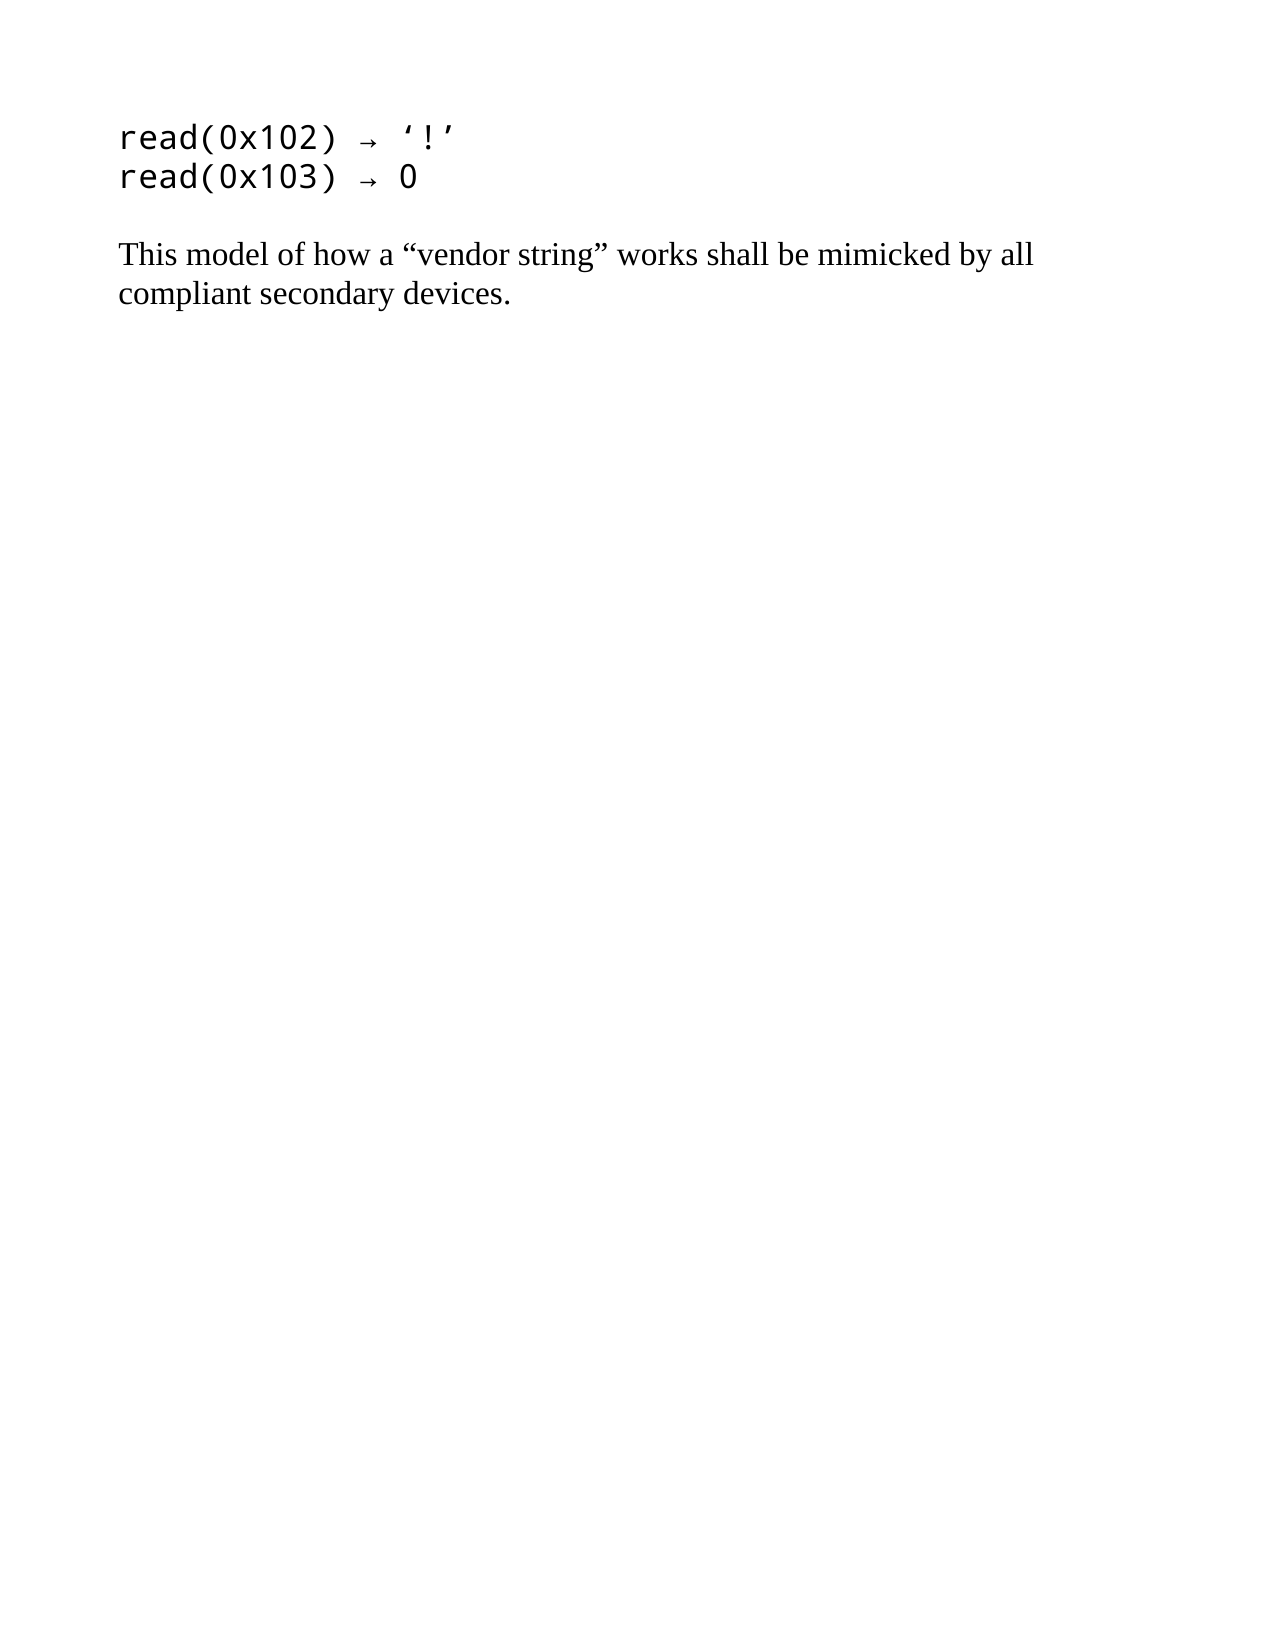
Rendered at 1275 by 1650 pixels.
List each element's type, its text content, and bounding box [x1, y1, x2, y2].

text This model of how a “vendor string” works shall be mimicked by all compliant secondary devices. [118, 234, 1157, 311]
text read(0x102) → ‘!’ [118, 118, 1157, 157]
text read(0x103) → 0 [118, 157, 1157, 196]
